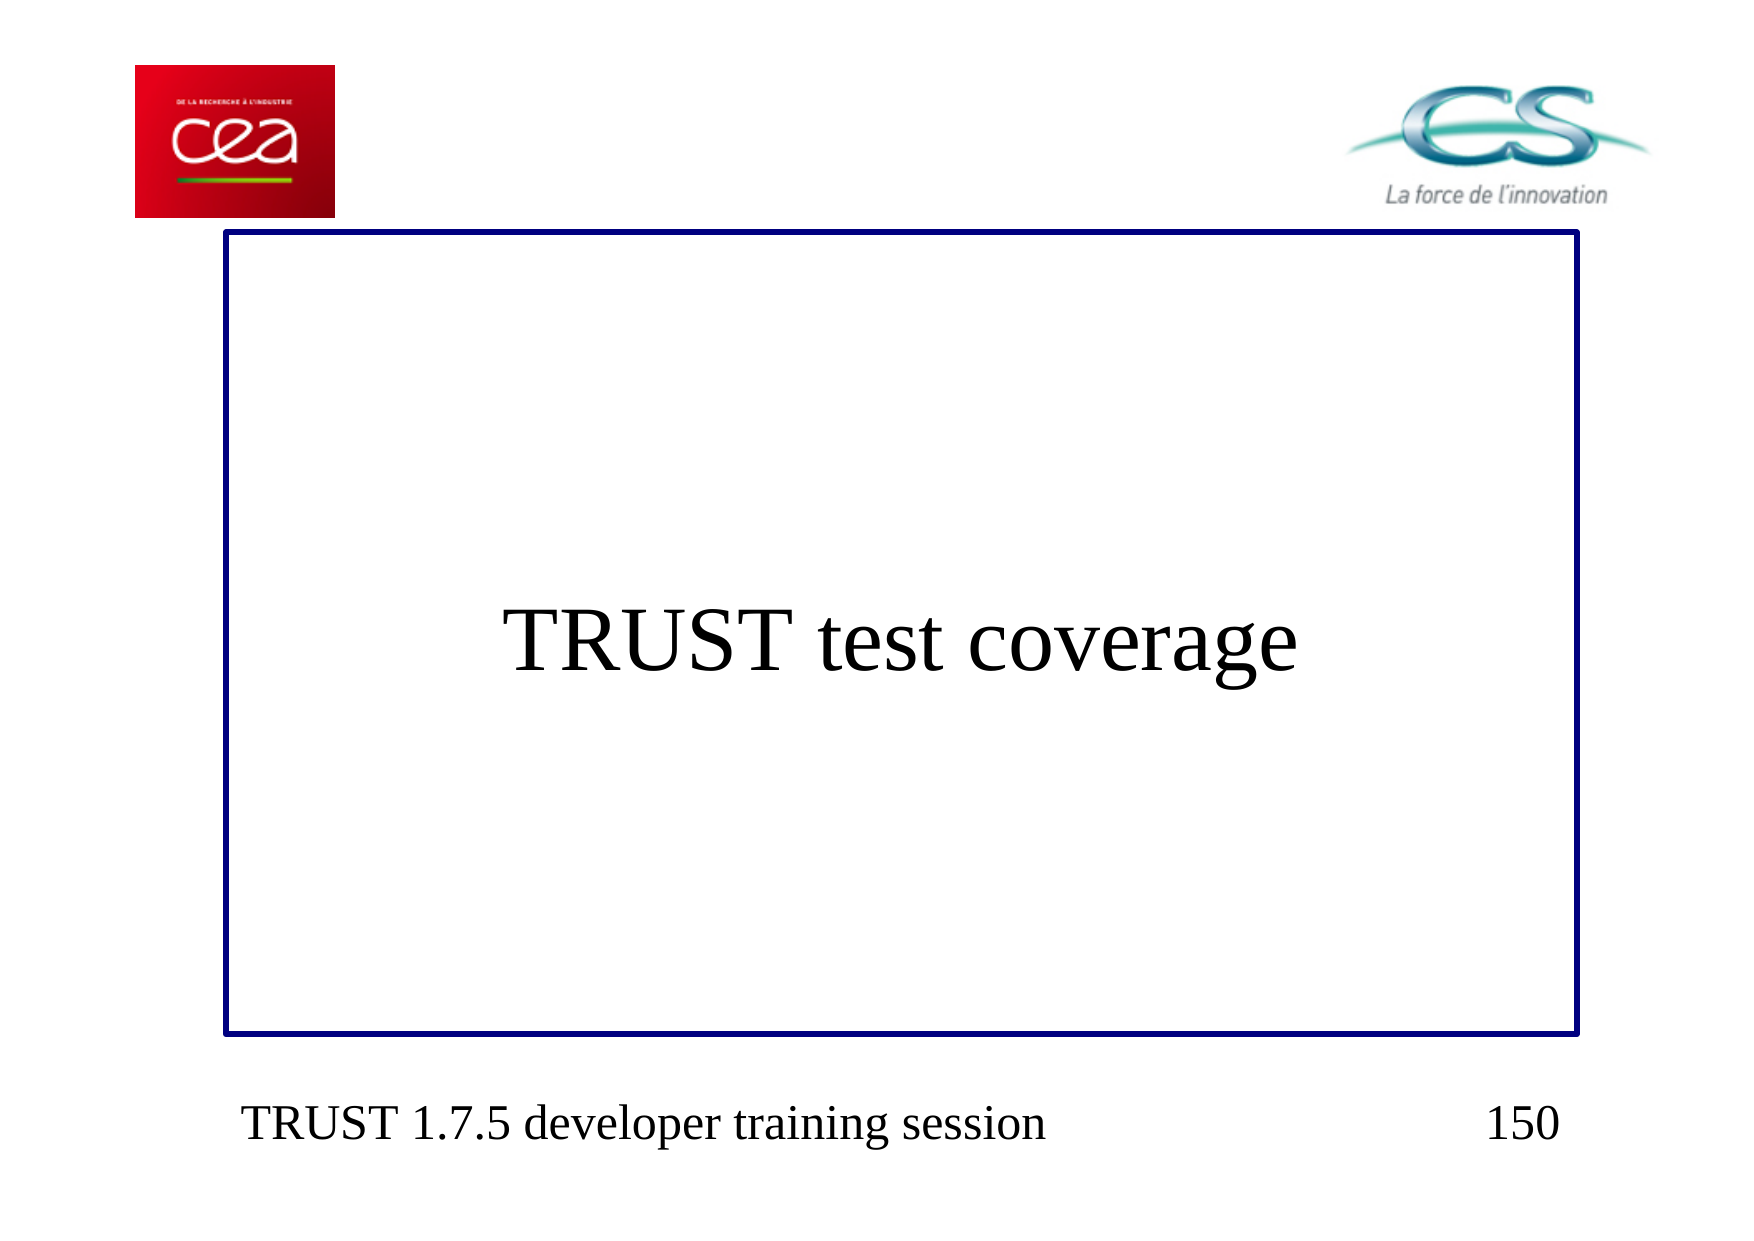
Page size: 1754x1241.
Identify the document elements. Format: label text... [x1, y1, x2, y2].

title TRUST test coverage [225, 232, 1577, 1035]
picture [135, 65, 335, 218]
picture [1340, 73, 1662, 218]
